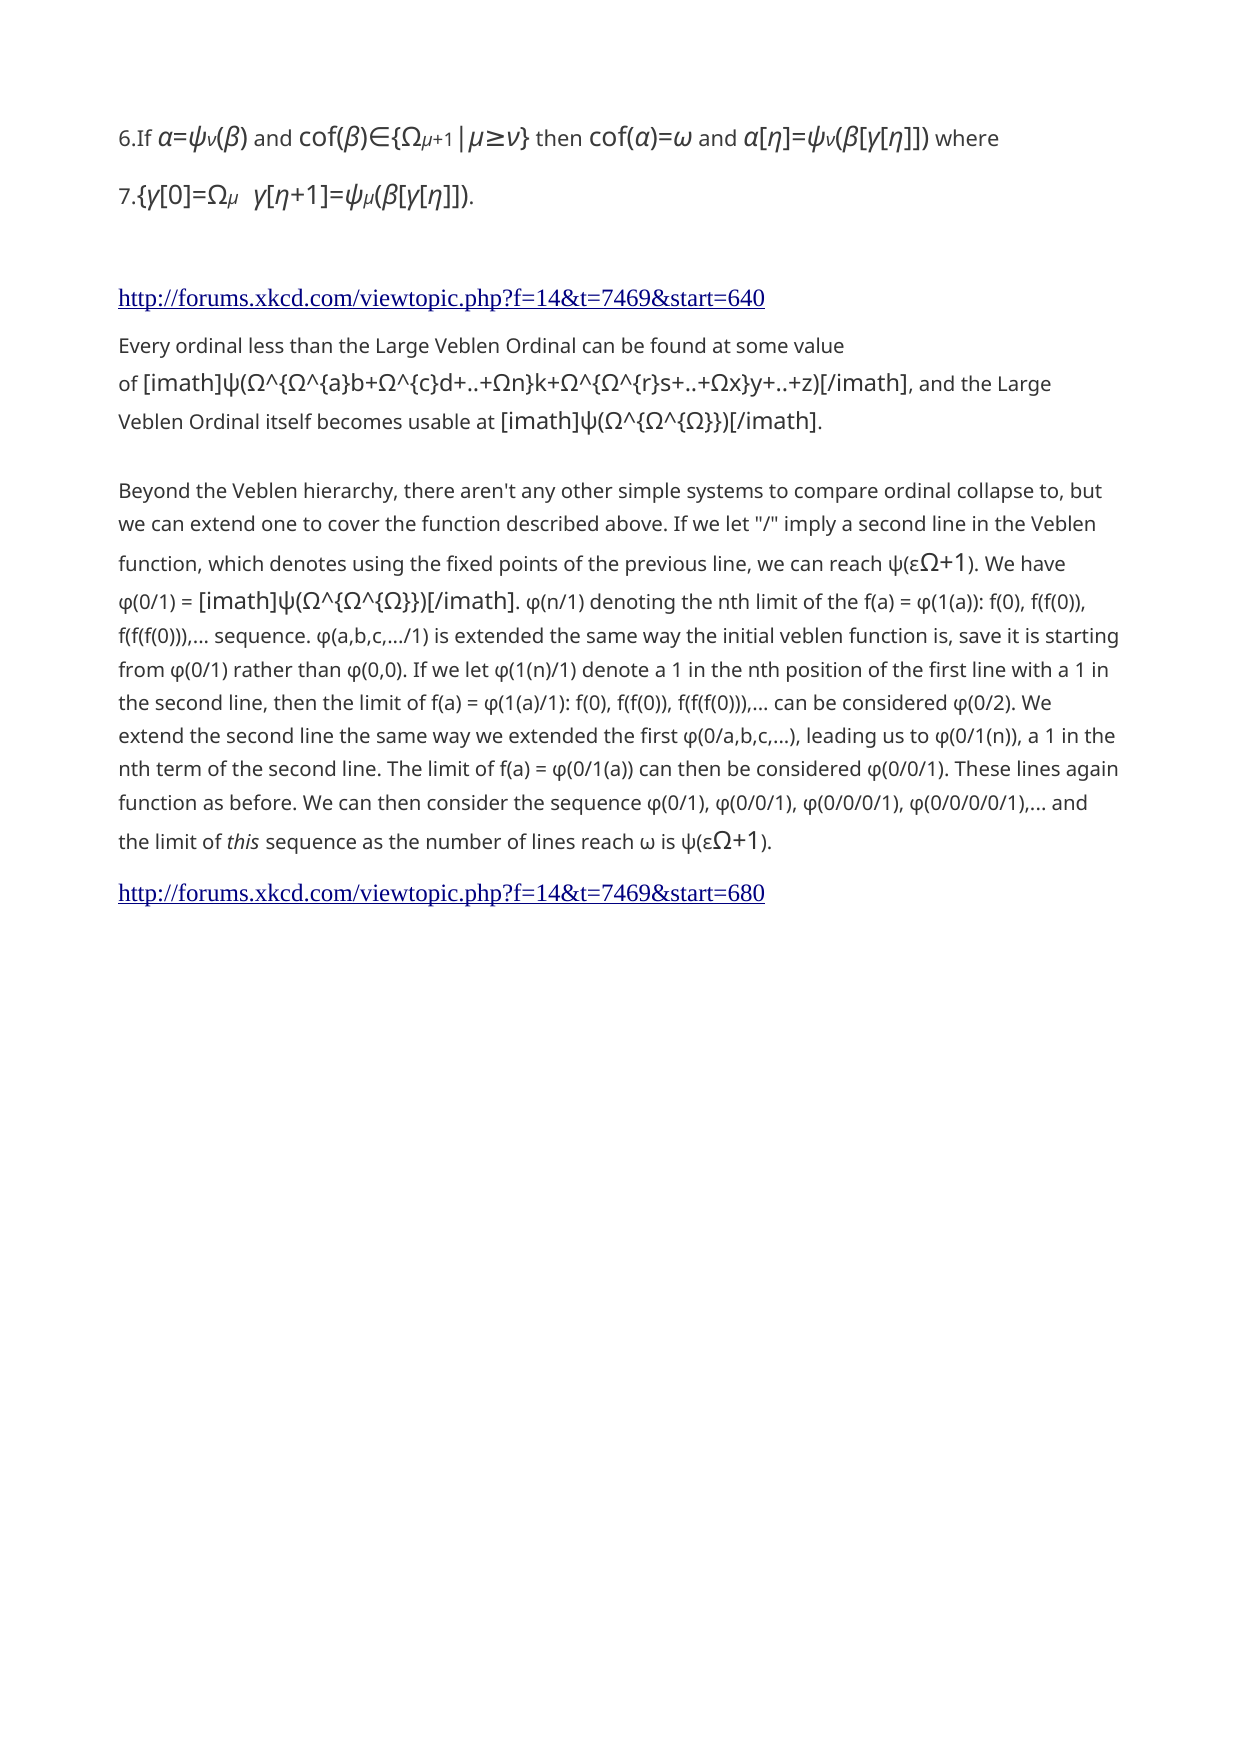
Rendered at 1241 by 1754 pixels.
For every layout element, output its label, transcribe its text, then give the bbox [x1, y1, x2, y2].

text http://forums.xkcd.com/viewtopic.php?f=14&t=7469&start=680 [118, 878, 1122, 907]
text http://forums.xkcd.com/viewtopic.php?f=14&t=7469&start=640 [118, 283, 1122, 312]
text Every ordinal less than the Large Veblen Ordinal can be found at some value of [imath]ψ(Ω^{Ω^{a}b+Ω^{c}d+..+Ωn}k+Ω^{Ω^{r}s+..+Ωx}y+..+z)[/imath], and the Large Veblen Ordinal itself becomes usable at [imath]ψ(Ω^{Ω^{Ω}})[/imath]. Beyond the Veblen hierarchy, there aren't any other simple systems to compare ordinal collapse to, but we can extend one to cover the function described above. If we let "/" imply a second line in the Veblen function, which denotes using the fixed points of the previous line, we can reach ψ(εΩ+1). We have φ(0/1) = [imath]ψ(Ω^{Ω^{Ω}})[/imath]. φ(n/1) denoting the nth limit of the f(a) = φ(1(a)): f(0), f(f(0)), f(f(f(0))),... sequence. φ(a,b,c,.../1) is extended the same way the initial veblen function is, save it is starting from φ(0/1) rather than φ(0,0). If we let φ(1(n)/1) denote a 1 in the nth position of the first line with a 1 in the second line, then the limit of f(a) = φ(1(a)/1): f(0), f(f(0)), f(f(f(0))),... can be considered φ(0/2). We extend the second line the same way we extended the first φ(0/a,b,c,...), leading us to φ(0/1(n)), a 1 in the nth term of the second line. The limit of f(a) = φ(0/1(a)) can then be considered φ(0/0/1). These lines again function as before. We can then consider the sequence φ(0/1), φ(0/0/1), φ(0/0/0/1), φ(0/0/0/0/1),... and the limit of this sequence as the number of lines reach ω is ψ(εΩ+1). [118, 332, 1122, 857]
list {γ[0]=Ωμ γ[η+1]=ψμ(β[γ[η]]). [118, 176, 1122, 212]
list If α=ψν(β) and cof(β)∈{Ωμ+1|μ≥ν} then cof(α)=ω and α[η]=ψν(β[γ[η]]) where [118, 118, 1122, 154]
